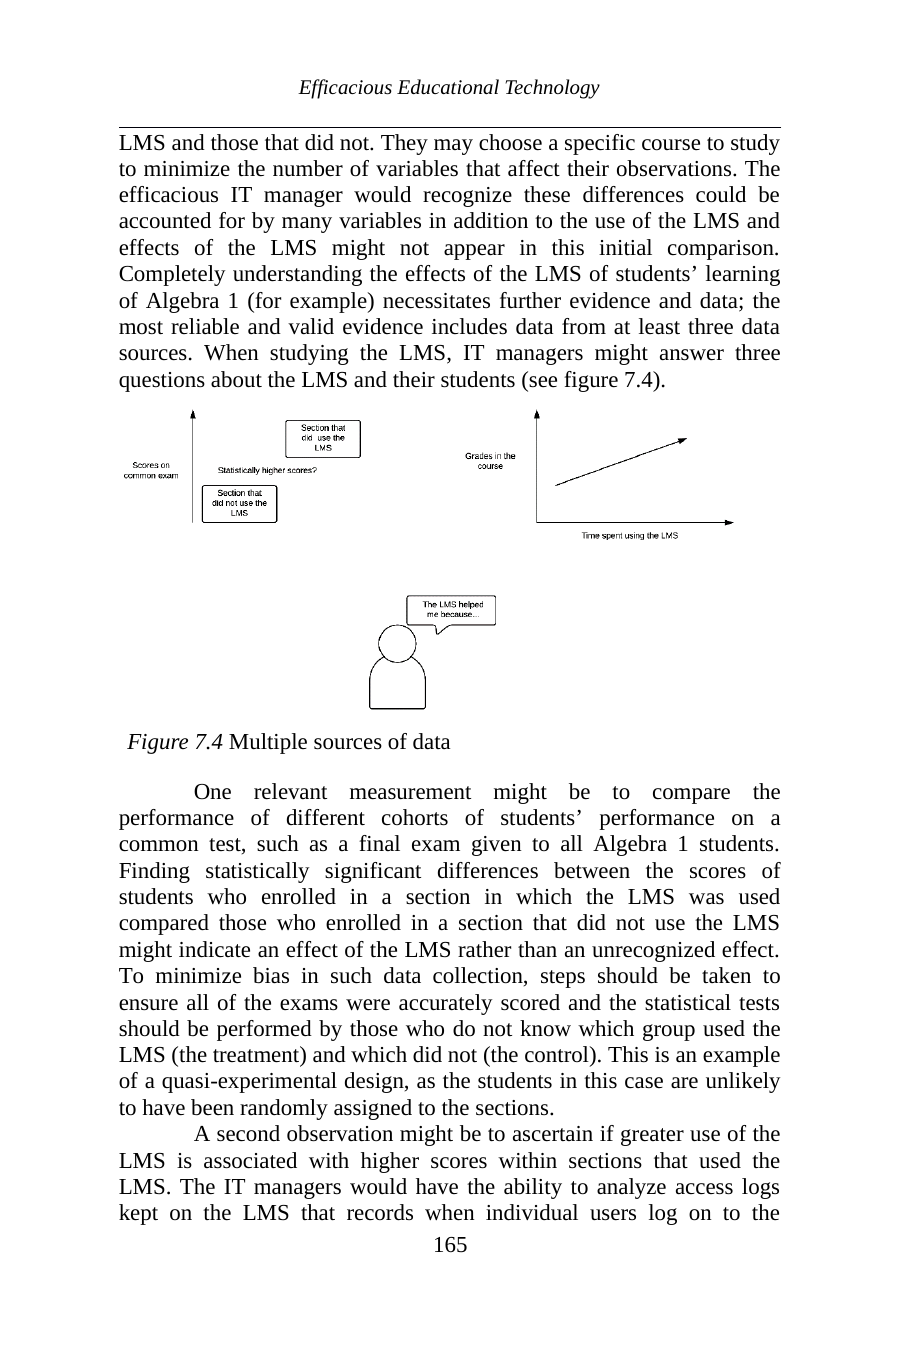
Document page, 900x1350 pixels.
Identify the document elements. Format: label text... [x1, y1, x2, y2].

text LMS and those that did not. They may choose a specific course to study to minimize the number of variables that affect their observations. The efficacious IT manager would recognize these differences could be accounted for by many variables in addition to the use of the LMS and effects of the LMS might not appear in this initial comparison. Completely understanding the effects of the LMS of students’ learning of Algebra 1 (for example) necessitates further evidence and data; the most reliable and valid evidence includes data from at least three data sources. When studying the LMS, IT managers might answer three questions about the LMS and their students (see figure 7.4). [118, 128, 781, 392]
text One relevant measurement might be to compare the performance of different cohorts of students’ performance on a common test, such as a final exam given to all Algebra 1 students. Finding statistically significant differences between the scores of students who enrolled in a section in which the LMS was used compared those who enrolled in a section that did not use the LMS might indicate an effect of the LMS rather than an unrecognized effect. To minimize bias in such data collection, steps should be taken to ensure all of the exams were accurately scored and the statistical tests should be performed by those who do not know which group used the LMS (the treatment) and which did not (the control). This is an example of a quasi-experimental design, as the students in this case are unlikely to have been randomly assigned to the sections. [118, 392, 781, 1120]
text A second observation might be to ascertain if greater use of the LMS is associated with higher scores within sections that used the LMS. The IT managers would have the ability to analyze access logs kept on the LMS that records when individual users log on to the [118, 1120, 781, 1226]
